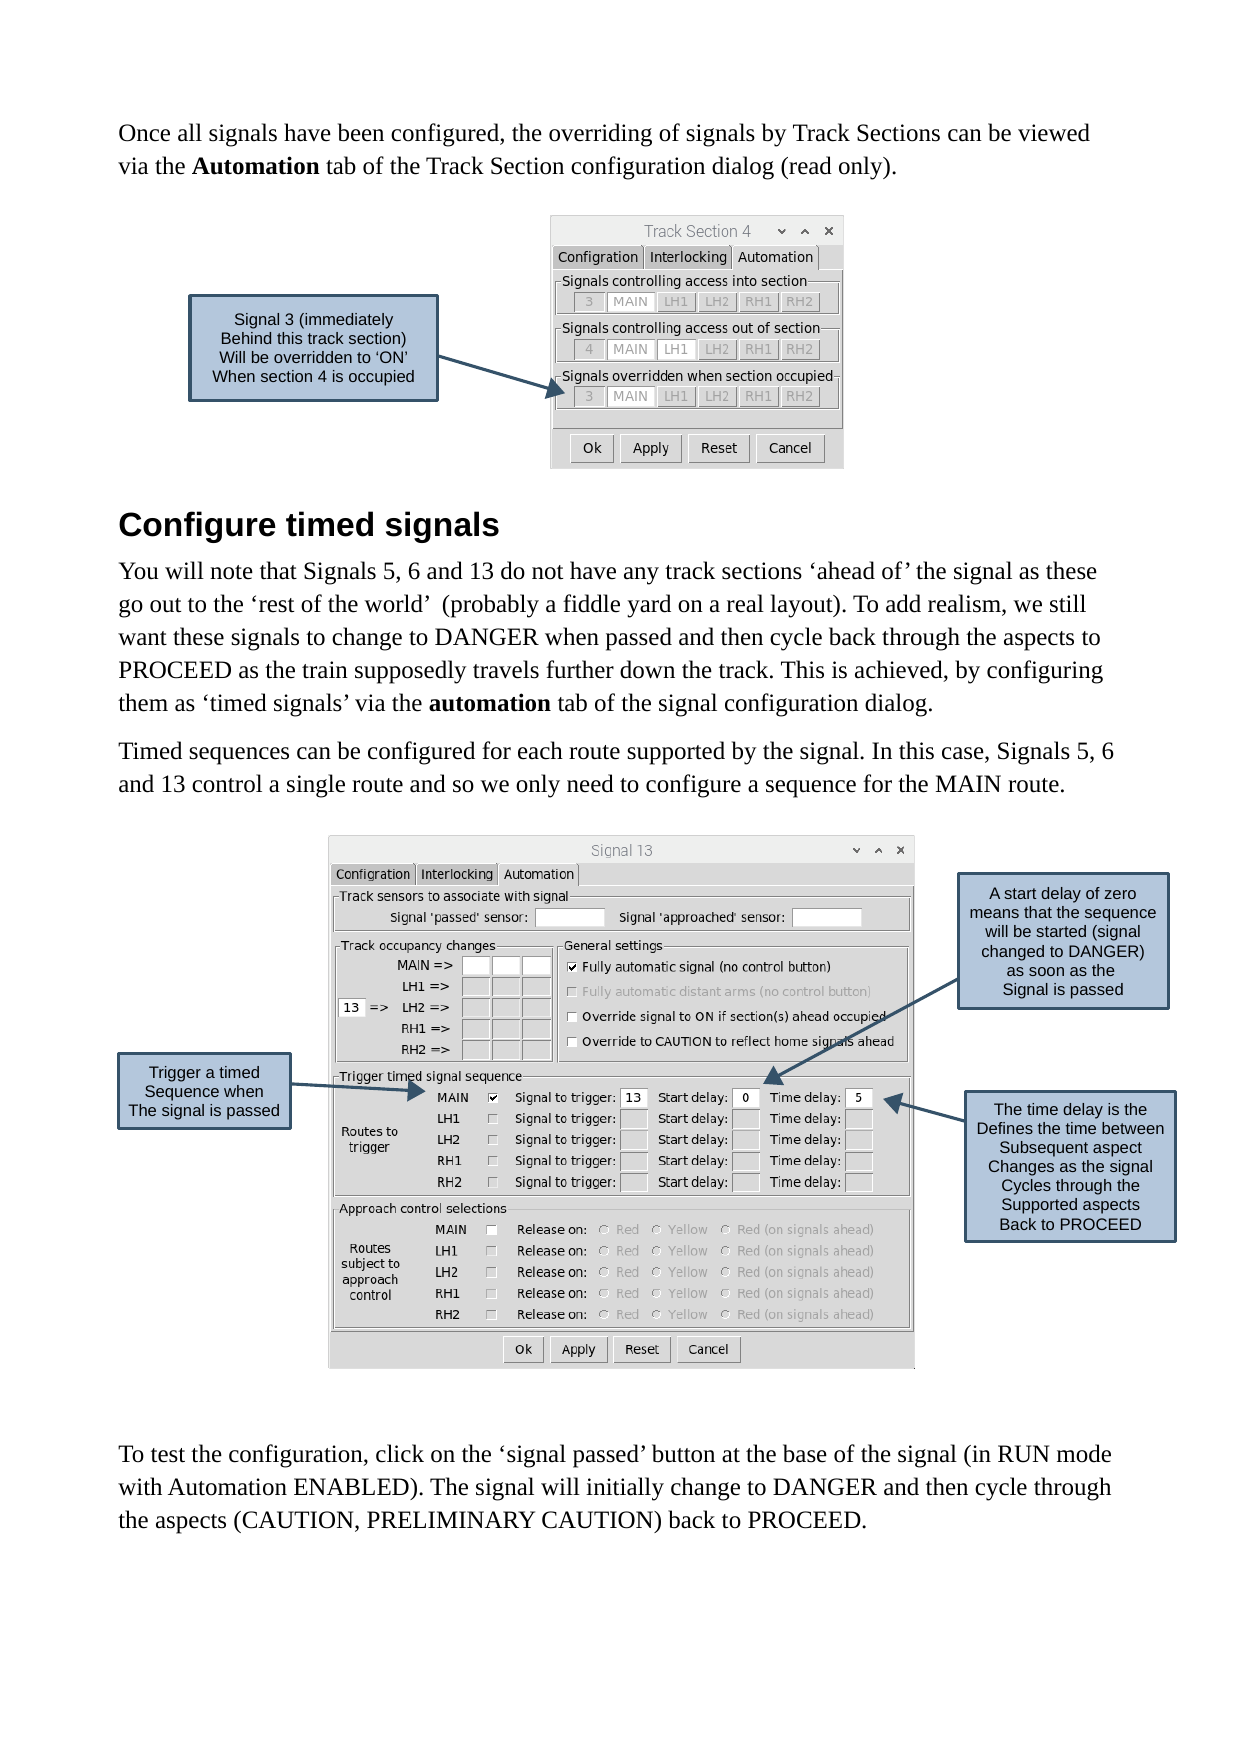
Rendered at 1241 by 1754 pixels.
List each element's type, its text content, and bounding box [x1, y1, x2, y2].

text Once all signals have been configured, the overriding of signals by Track Sections can be viewed via the Automation tab of the Track Section configuration dialog (read only). [118, 118, 1122, 180]
text You will note that Signals 5, 6 and 13 do not have any track sections ‘ahead of’ the signal as these go out to the ‘rest of the world’ (probably a fiddle yard on a real layout). To add realism, we still want these signals to change to DANGER when passed and then cycle back through the aspects to PROCEED as the train supposedly travels further down the track. This is achieved, by configuring them as ‘timed signals’ via the automation tab of the signal configuration dialog. [118, 556, 1122, 717]
subtitle Configure timed signals [118, 505, 1122, 544]
text Timed sequences can be configured for each route supported by the signal. In this case, Signals 5, 6 and 13 control a single route and so we only need to configure a sequence for the MAIN route. [118, 736, 1122, 798]
text To test the configuration, click on the ‘signal passed’ button at the base of the signal (in RUN mode with Automation ENABLED). The signal will initially change to DANGER and then cycle through the aspects (CAUTION, PRELIMINARY CAUTION) back to PROCEED. [118, 1439, 1122, 1534]
picture [550, 215, 844, 469]
picture [328, 835, 915, 1369]
